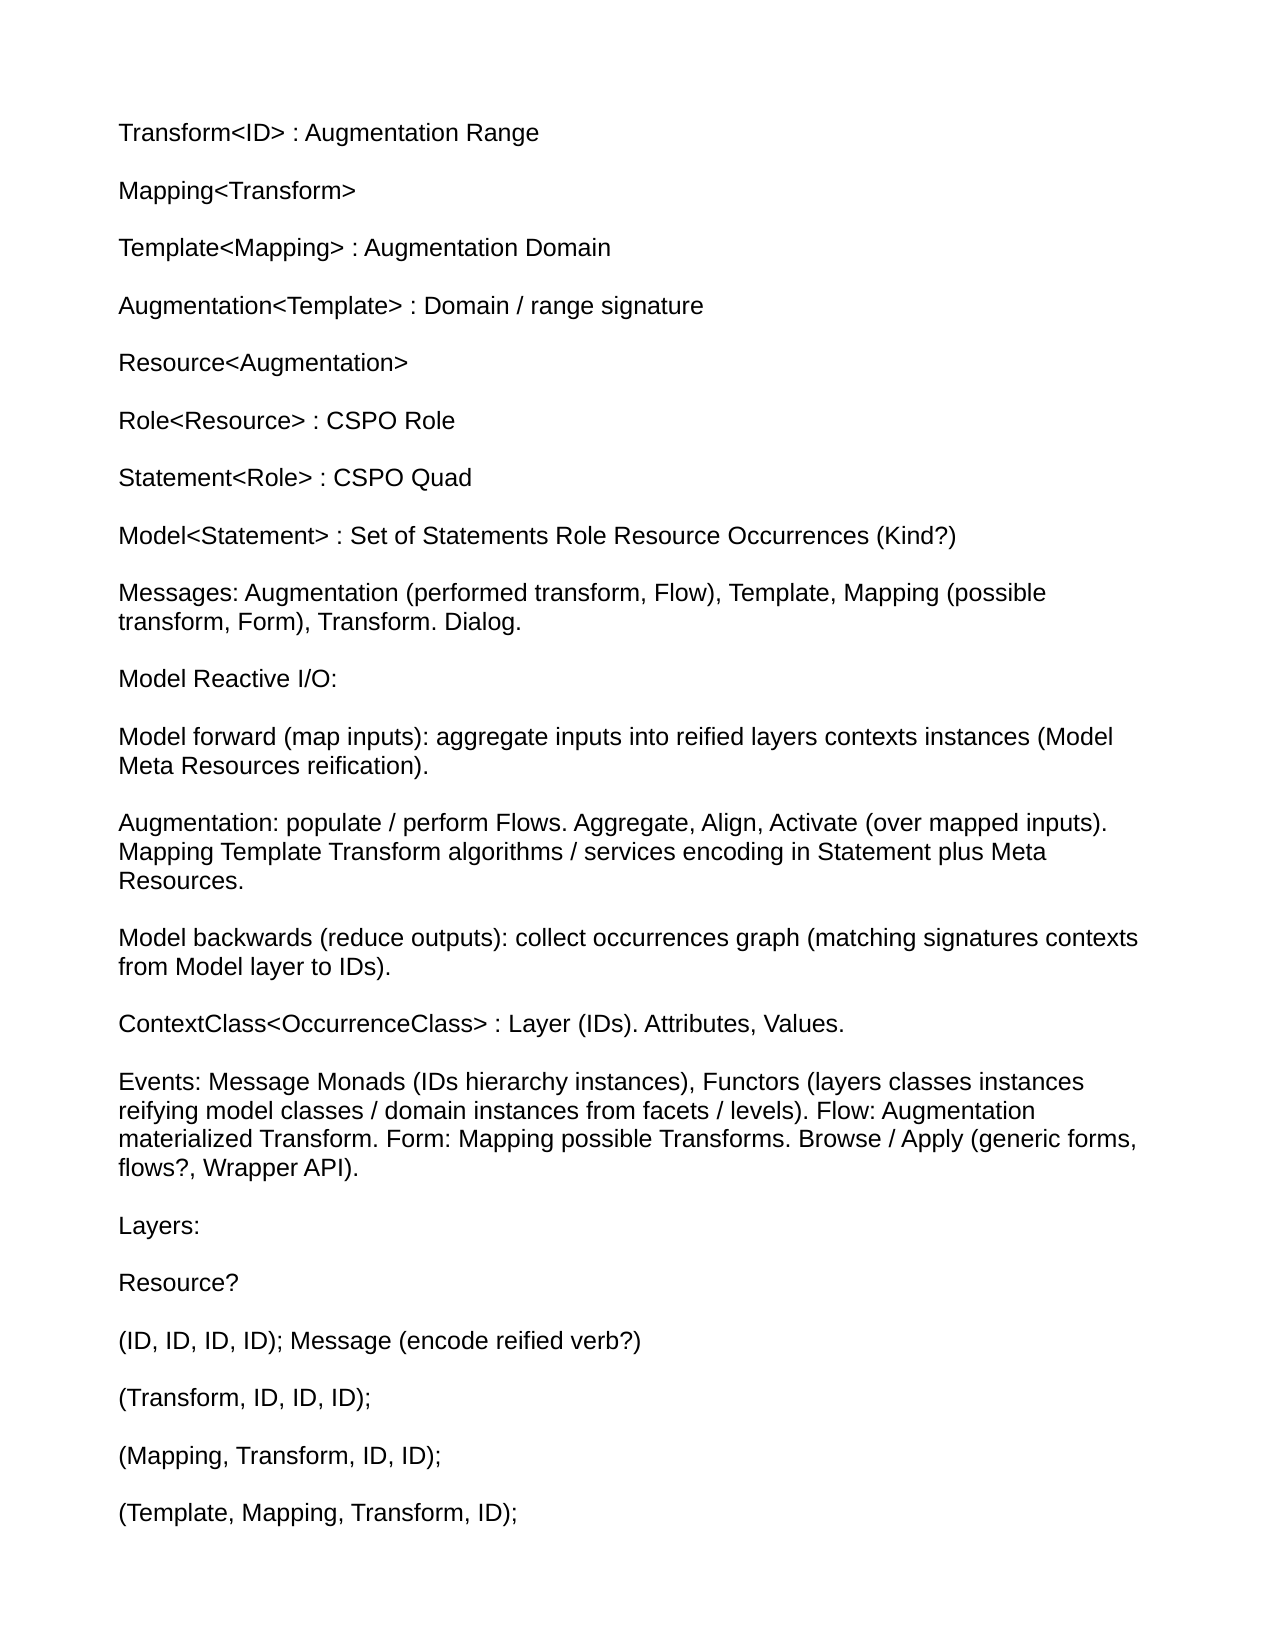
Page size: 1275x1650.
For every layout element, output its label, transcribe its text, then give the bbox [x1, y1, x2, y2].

text (ID, ID, ID, ID); Message (encode reified verb?) [118, 1326, 1157, 1354]
text Layers: [118, 1211, 1157, 1239]
text Resource<Augmentation> [118, 348, 1157, 377]
text ContextClass<OccurrenceClass> : Layer (IDs). Attributes, Values. [118, 1009, 1157, 1038]
text Augmentation: populate / perform Flows. Aggregate, Align, Activate (over mapped inputs). Mapping Template Transform algorithms / services encoding in Statement plus Meta Resources. [118, 808, 1157, 894]
text Template<Mapping> : Augmentation Domain [118, 233, 1157, 262]
text Role<Resource> : CSPO Role [118, 406, 1157, 434]
text Messages: Augmentation (performed transform, Flow), Template, Mapping (possible transform, Form), Transform. Dialog. [118, 578, 1157, 636]
text Resource? [118, 1268, 1157, 1297]
text (Transform, ID, ID, ID); [118, 1383, 1157, 1412]
text Model<Statement> : Set of Statements Role Resource Occurrences (Kind?) [118, 521, 1157, 549]
text Model backwards (reduce outputs): collect occurrences graph (matching signatures contexts from Model layer to IDs). [118, 923, 1157, 981]
text Statement<Role> : CSPO Quad [118, 463, 1157, 492]
text Events: Message Monads (IDs hierarchy instances), Functors (layers classes instances reifying model classes / domain instances from facets / levels). Flow: Augmentation materialized Transform. Form: Mapping possible Transforms. Browse / Apply (generic forms, flows?, Wrapper API). [118, 1067, 1157, 1182]
text Augmentation<Template> : Domain / range signature [118, 291, 1157, 319]
text (Mapping, Transform, ID, ID); [118, 1441, 1157, 1469]
text Model Reactive I/O: [118, 664, 1157, 693]
text Transform<ID> : Augmentation Range [118, 118, 1157, 147]
text (Template, Mapping, Transform, ID); [118, 1498, 1157, 1527]
text Mapping<Transform> [118, 176, 1157, 204]
text Model forward (map inputs): aggregate inputs into reified layers contexts instances (Model Meta Resources reification). [118, 722, 1157, 779]
